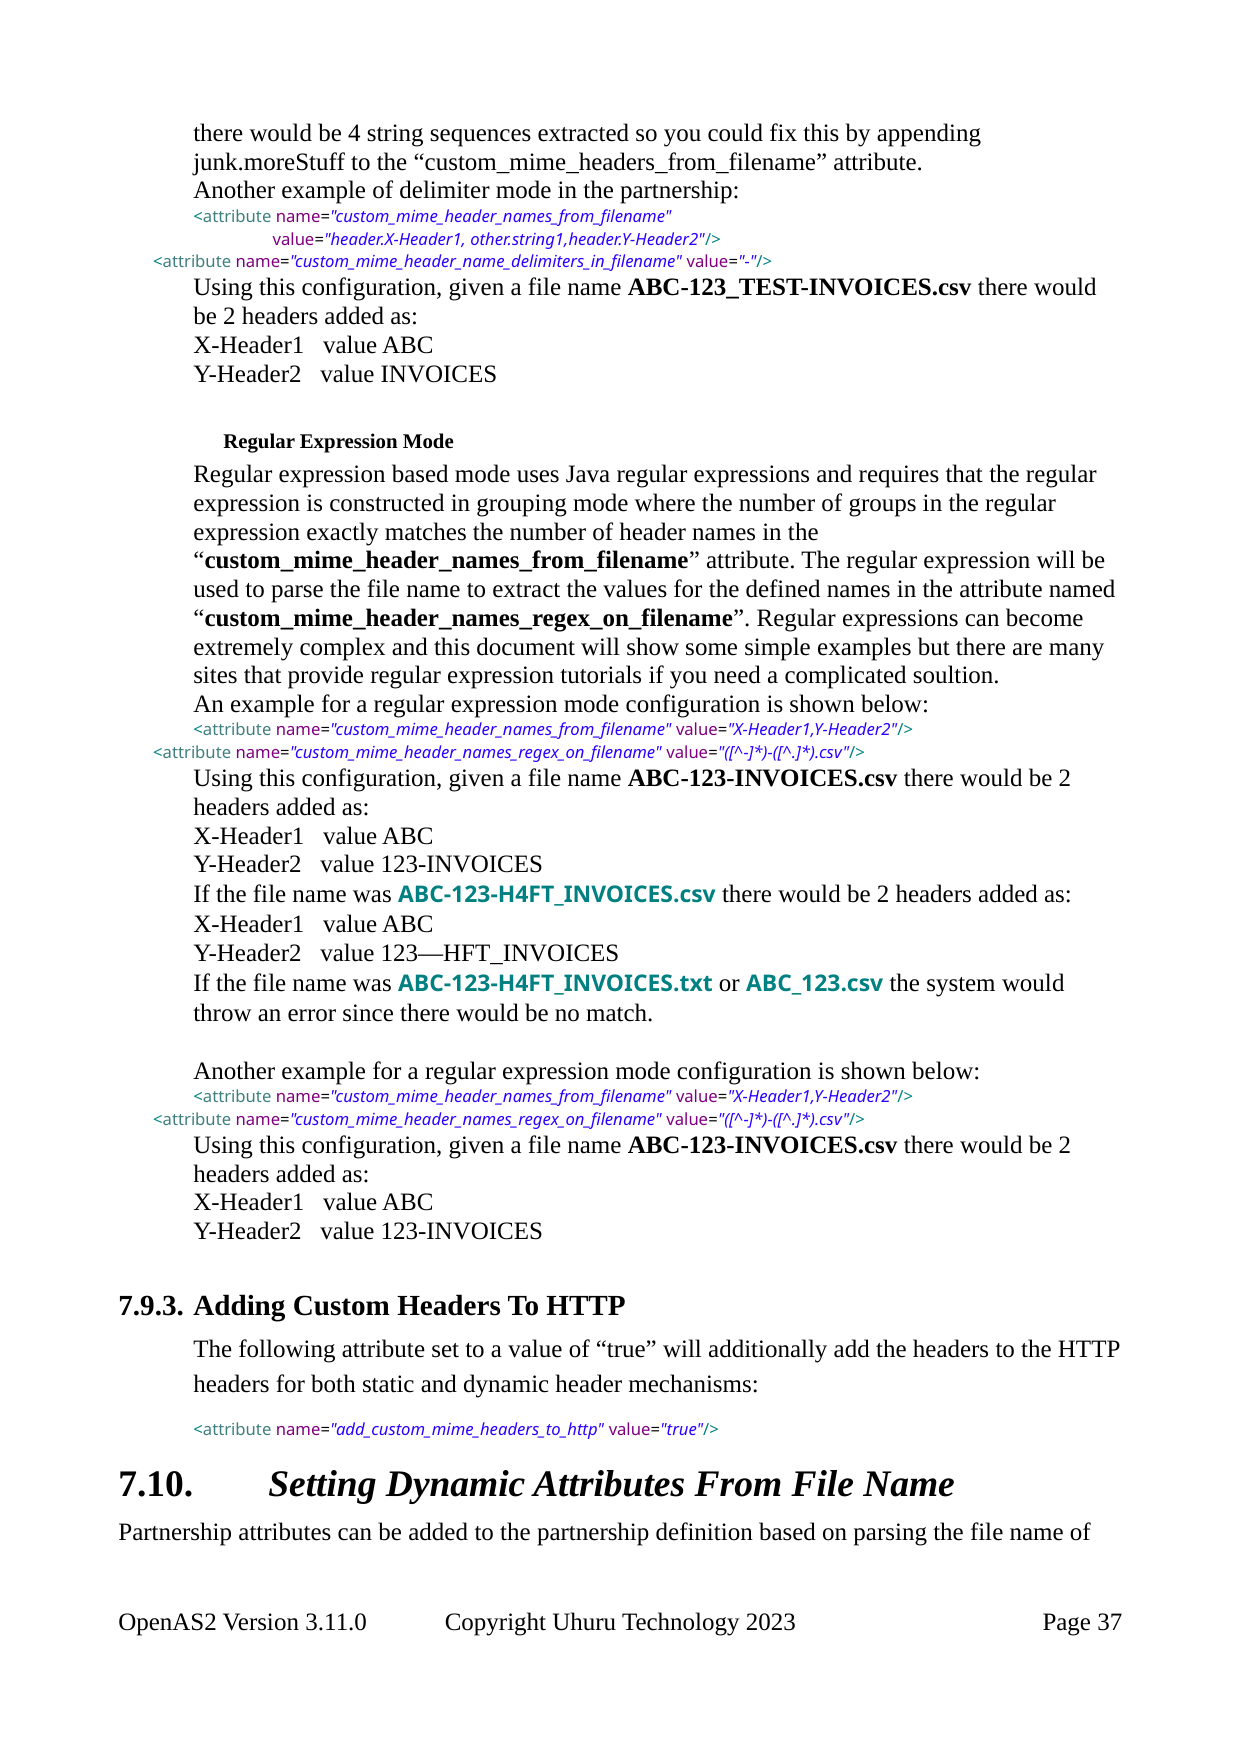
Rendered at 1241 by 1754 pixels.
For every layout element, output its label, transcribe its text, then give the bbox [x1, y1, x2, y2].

text If the file name was ABC-123-H4FT_INVOICES.txt or ABC_123.csv the system would throw an error since there would be no match. [193, 967, 1122, 1027]
text value="header.X-Header1, other.string1,header.Y-Header2"/> [193, 227, 1122, 250]
text Another example for a regular expression mode configuration is shown below: [193, 1056, 1122, 1084]
text <attribute name="add_custom_mime_headers_to_http" value="true"/> [193, 1418, 1122, 1441]
text The following attribute set to a value of “true” will additionally add the headers to the HTTP headers for both static and dynamic header mechanisms: [193, 1334, 1122, 1397]
text <attribute name="custom_mime_header_name_delimiters_in_filename" value="-"/> [118, 250, 1122, 272]
text Using this configuration, given a file name ABC-123_TEST-INVOICES.csv there would be 2 headers added as: X-Header1 value ABC Y-Header2 value INVOICES [193, 272, 1122, 387]
text <attribute name="custom_mime_header_names_from_filename" value="X-Header1,Y-Header2"/> [193, 718, 1122, 741]
text An example for a regular expression mode configuration is shown below: [193, 689, 1122, 718]
text <attribute name="custom_mime_header_names_regex_on_filename" value="([^-]*)-([^.]*).csv"/> [118, 1107, 1122, 1130]
text Another example of delimiter mode in the partnership: [193, 176, 1122, 204]
text there would be 4 string sequences extracted so you could fix this by appending junk.moreStuff to the “custom_mime_headers_from_filename” attribute. [193, 118, 1122, 176]
text Using this configuration, given a file name ABC-123-INVOICES.csv there would be 2 headers added as: X-Header1 value ABC Y-Header2 value 123-INVOICES [193, 763, 1122, 878]
text Partnership attributes can be added to the partnership definition based on parsing the file name of [118, 1517, 1122, 1546]
subtitle Regular Expression Mode [118, 429, 1122, 453]
text If the file name was ABC-123-H4FT_INVOICES.csv there would be 2 headers added as: X-Header1 value ABC Y-Header2 value 123—HFT_INVOICES [193, 878, 1122, 967]
text <attribute name="custom_mime_header_names_from_filename" value="X-Header1,Y-Header2"/> [193, 1084, 1122, 1107]
text <attribute name="custom_mime_header_names_from_filename" [193, 204, 1122, 227]
subtitle Adding Custom Headers To HTTP [118, 1288, 1122, 1322]
subtitle Setting Dynamic Attributes From File Name [118, 1461, 1122, 1504]
text <attribute name="custom_mime_header_names_regex_on_filename" value="([^-]*)-([^.]*).csv"/> [118, 741, 1122, 763]
text Regular expression based mode uses Java regular expressions and requires that the regular expression is constructed in grouping mode where the number of groups in the regular expression exactly matches the number of header names in the “custom_mime_header_names_from_filename” attribute. The regular expression will be used to parse the file name to extract the values for the defined names in the attribute named “custom_mime_header_names_regex_on_filename”. Regular expressions can become extremely complex and this document will show some simple examples but there are many sites that provide regular expression tutorials if you need a complicated soultion. [193, 459, 1122, 689]
text Using this configuration, given a file name ABC-123-INVOICES.csv there would be 2 headers added as: X-Header1 value ABC Y-Header2 value 123-INVOICES [193, 1130, 1122, 1245]
